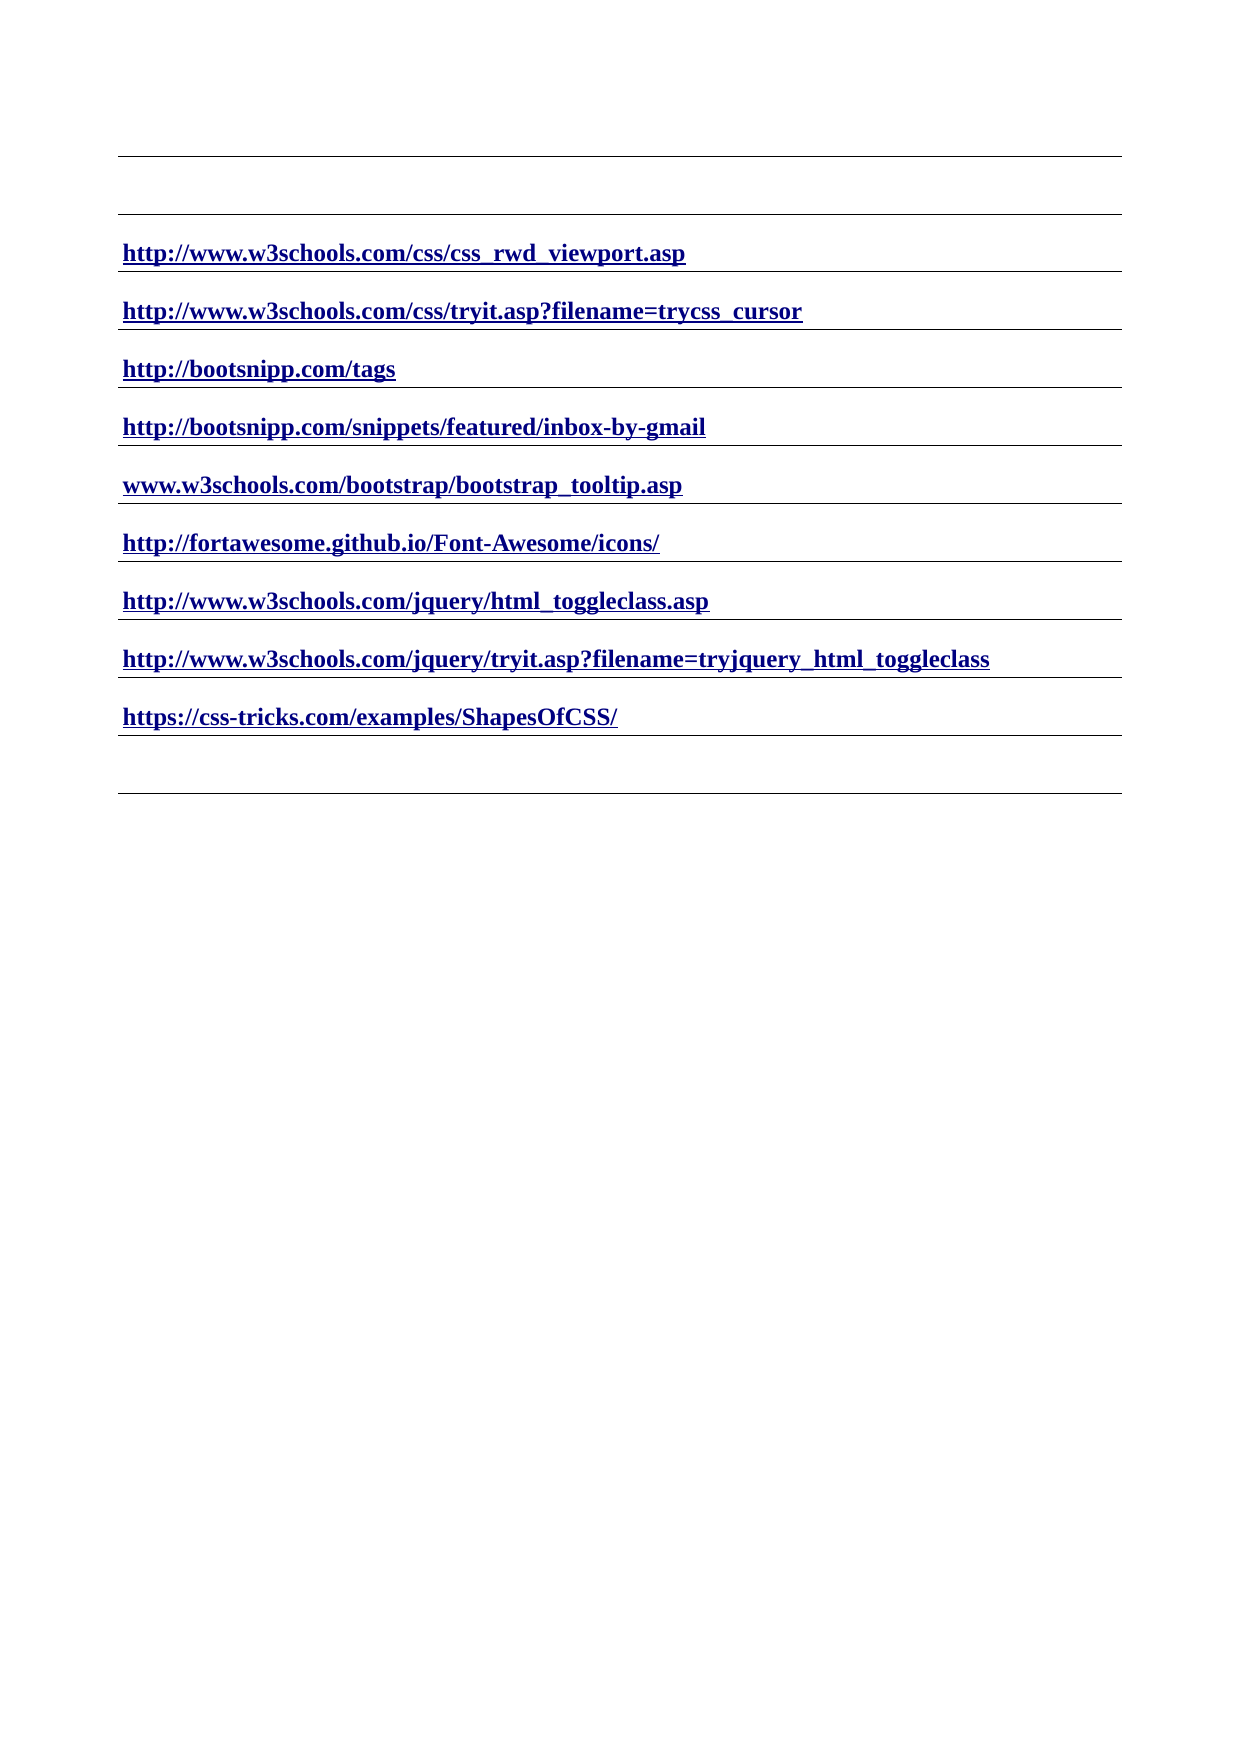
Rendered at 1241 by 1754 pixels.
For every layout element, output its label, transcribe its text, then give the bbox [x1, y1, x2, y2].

text http://bootsnipp.com/snippets/featured/inbox-by-gmail [118, 408, 1122, 445]
text https://css-tricks.com/examples/ShapesOfCSS/ [118, 697, 1122, 735]
text http://www.w3schools.com/jquery/tryit.asp?filename=tryjquery_html_toggleclass [118, 639, 1122, 677]
text http://bootsnipp.com/tags [118, 350, 1122, 387]
text http://fortawesome.github.io/Font-Awesome/icons/ [118, 523, 1122, 561]
text http://www.w3schools.com/css/css_rwd_viewport.asp [118, 234, 1122, 271]
text http://www.w3schools.com/jquery/html_toggleclass.asp [118, 581, 1122, 619]
text www.w3schools.com/bootstrap/bootstrap_tooltip.asp [118, 466, 1122, 503]
text http://www.w3schools.com/css/tryit.asp?filename=trycss_cursor [118, 292, 1122, 329]
